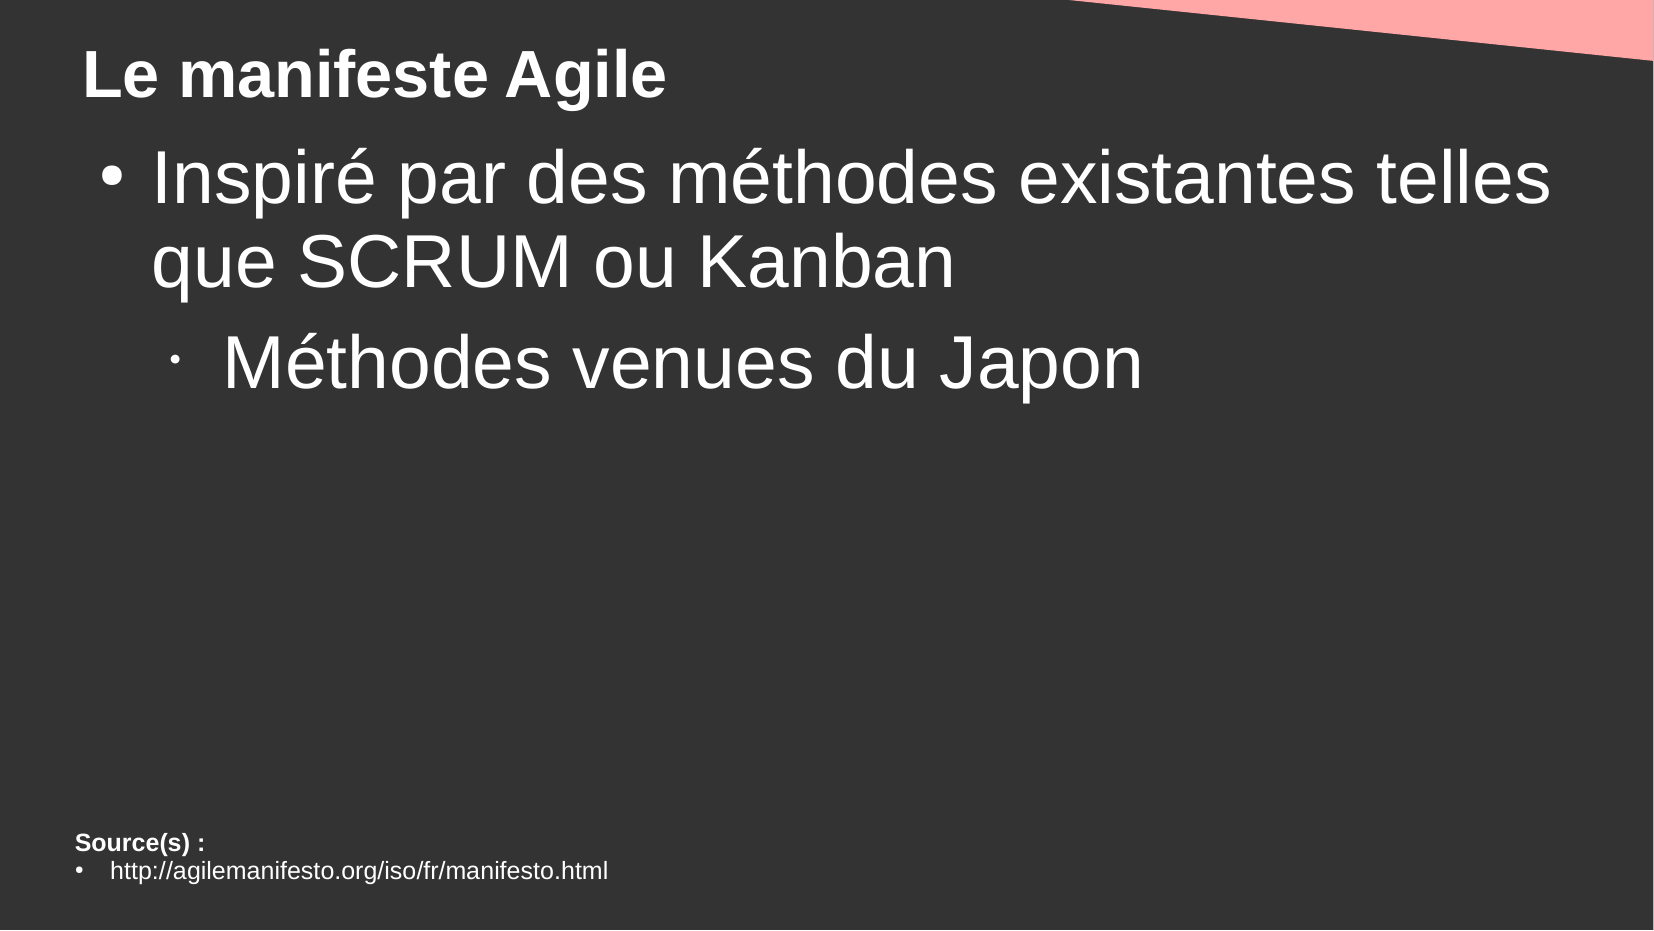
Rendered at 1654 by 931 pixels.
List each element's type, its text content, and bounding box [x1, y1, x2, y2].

text_box Source(s) : http://agilemanifesto.org/iso/fr/manifesto.html [59, 821, 1546, 920]
title Le manifeste Agile [82, 37, 1571, 122]
text_box [1068, 0, 1654, 61]
list Inspiré par des méthodes existantes telles que SCRUM ou Kanban Méthodes venues du Japon [80, 135, 1620, 777]
